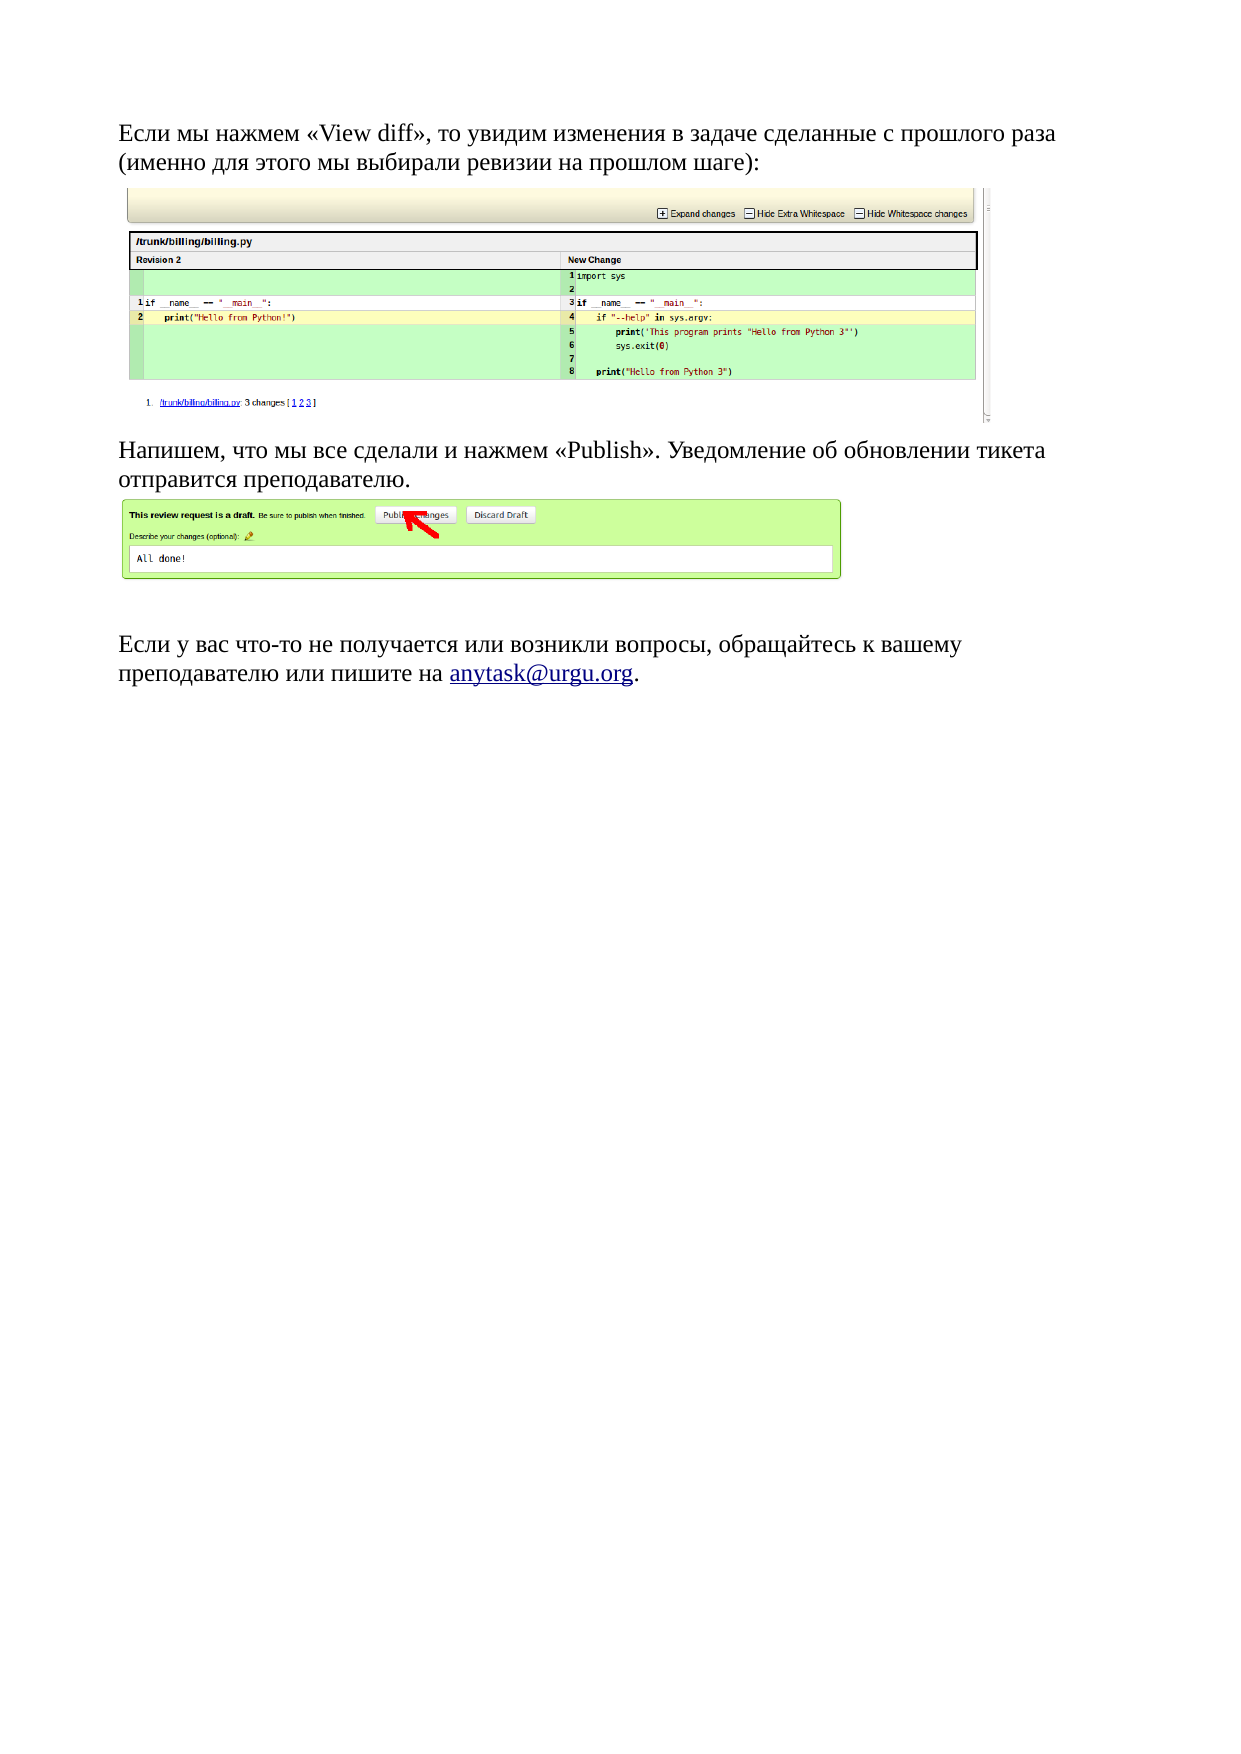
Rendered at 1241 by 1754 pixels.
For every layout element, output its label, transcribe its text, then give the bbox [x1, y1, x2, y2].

text Напишем, что мы все сделали и нажмем «Publish». Уведомление об обновлении тикета отправится преподавателю. [118, 436, 1122, 493]
picture [118, 188, 991, 423]
text Если у вас что-то не получается или возникли вопросы, обращайтесь к вашему преподавателю или пишите на anytask@urgu.org. [118, 629, 1122, 687]
picture [118, 495, 844, 582]
text Если мы нажмем «View diff», то увидим изменения в задаче сделанные с прошлого раза (именно для этого мы выбирали ревизии на прошлом шаге): [118, 118, 1122, 176]
